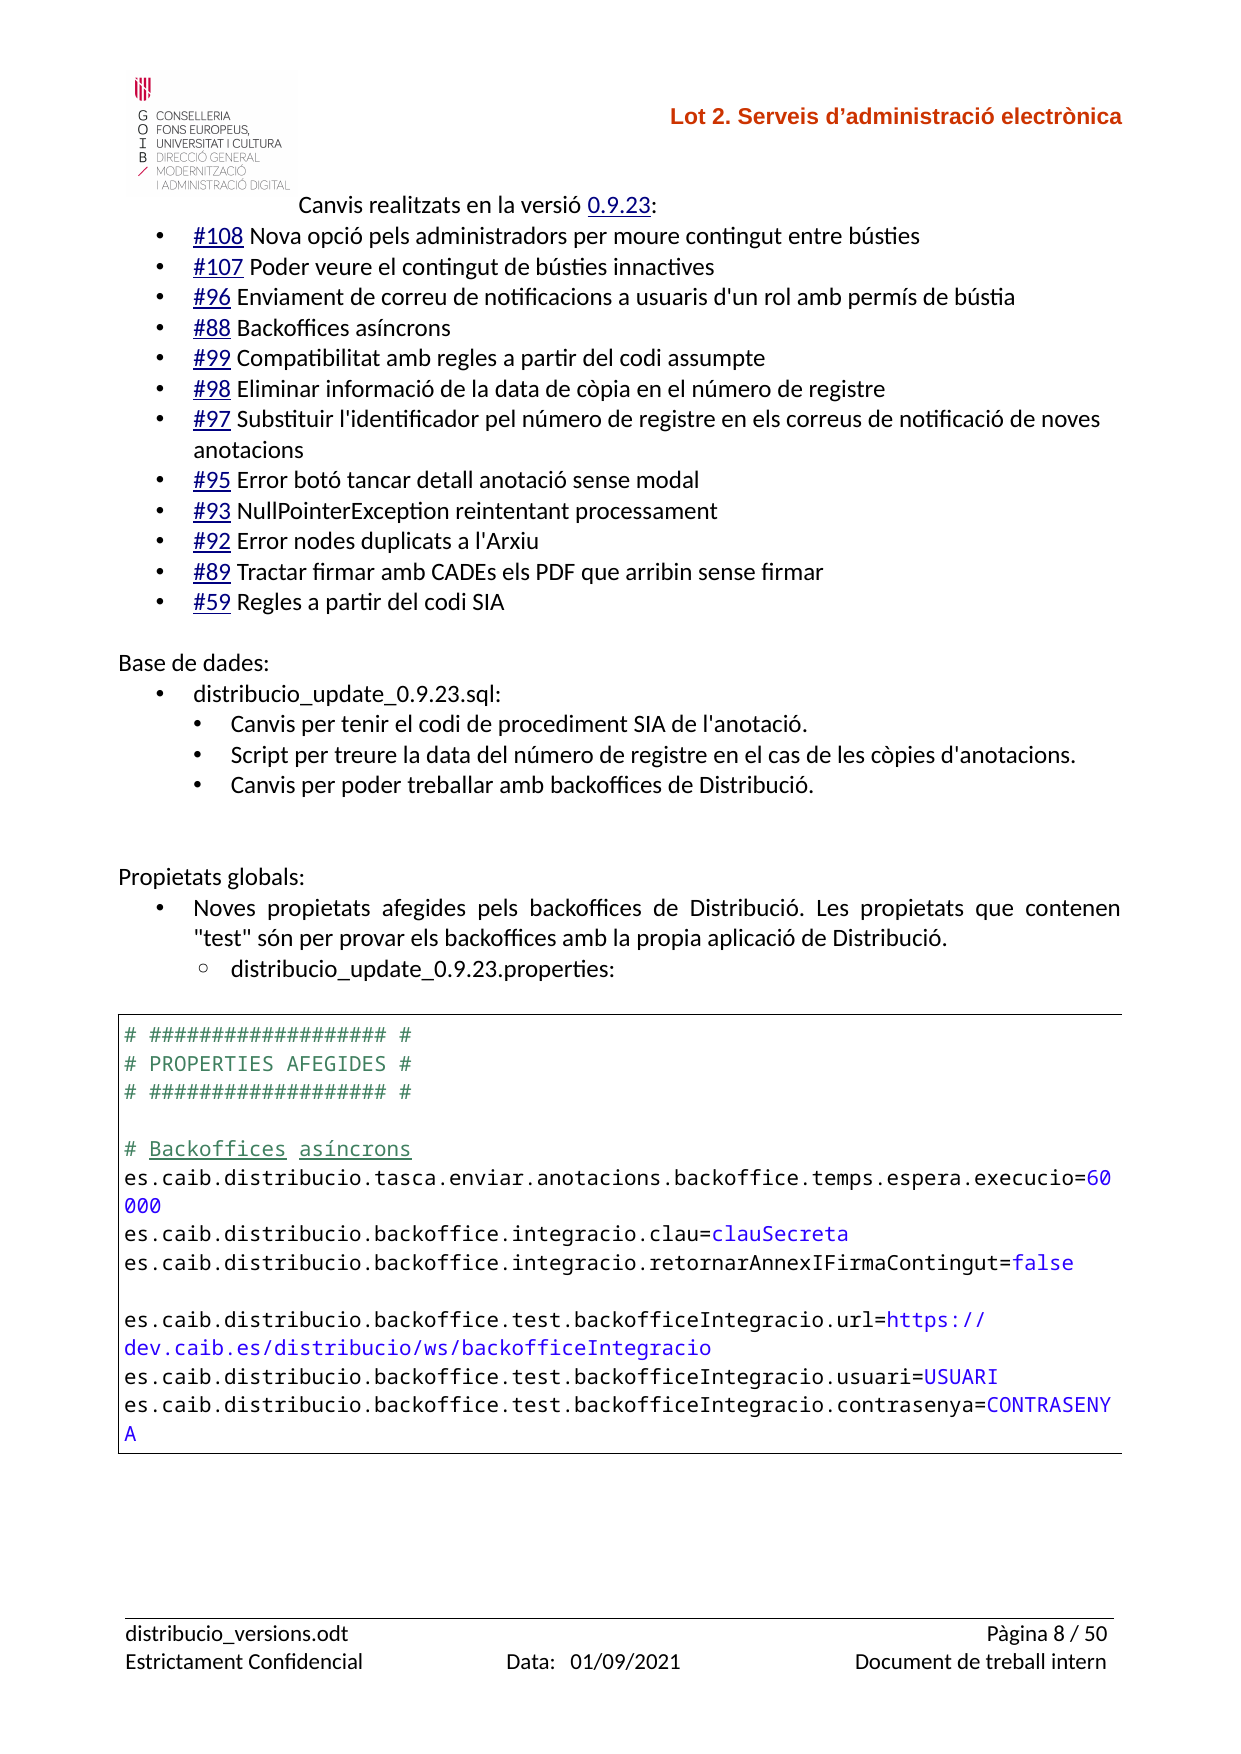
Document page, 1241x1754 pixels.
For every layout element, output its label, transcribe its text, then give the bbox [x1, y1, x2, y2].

list distribucio_update_0.9.23.properties: [193, 953, 1122, 983]
list #96 Enviament de correu de notificacions a usuaris d'un rol amb permís de bústia [156, 281, 1122, 312]
list #59 Regles a partir del codi SIA [156, 586, 1122, 617]
text Propietats globals: [118, 861, 1122, 892]
list #98 Eliminar informació de la data de còpia en el número de registre [156, 373, 1122, 403]
list #99 Compatibilitat amb regles a partir del codi assumpte [156, 342, 1122, 373]
list distribucio_update_0.9.23.sql: [156, 678, 1122, 708]
list #92 Error nodes duplicats a l'Arxiu [156, 525, 1122, 556]
list Script per treure la data del número de registre en el cas de les còpies d'anotacions. [193, 739, 1122, 769]
list Noves propietats afegides pels backoffices de Distribució. Les propietats que contenen "test" són per provar els backoffices amb la propia aplicació de Distribució. [156, 892, 1122, 953]
list #108 Nova opció pels administradors per moure contingut entre bústies [156, 220, 1122, 251]
text Canvis realitzats en la versió 0.9.23: [118, 190, 1122, 220]
list Canvis per poder treballar amb backoffices de Distribució. [193, 769, 1122, 800]
table_header # ################### # # PROPERTIES AFEGIDES # # ################### # # Backoffices asíncrons es.caib.distribucio.tasca.enviar.anotacions.backoffice.temps.espera.execucio=60000 es.caib.distribucio.backoffice.integracio.clau=clauSecreta es.caib.distribucio.backoffice.integracio.retornarAnnexIFirmaContingut=false es.caib.distribucio.backoffice.test.backofficeIntegracio.url=https://dev.caib.es/distribucio/ws/backofficeIntegracio es.caib.distribucio.backoffice.test.backofficeIntegracio.usuari=USUARI es.caib.distribucio.backoffice.test.backofficeIntegracio.contrasenya=CONTRASENYA [119, 1015, 1122, 1453]
picture [126, 70, 299, 197]
list #95 Error botó tancar detall anotació sense modal [156, 464, 1122, 495]
list #88 Backoffices asíncrons [156, 312, 1122, 342]
list #97 Substituir l'identificador pel número de registre en els correus de notificació de noves anotacions [156, 403, 1122, 464]
text Base de dades: [118, 647, 1122, 678]
list #93 NullPointerException reintentant processament [156, 495, 1122, 525]
list Canvis per tenir el codi de procediment SIA de l'anotació. [193, 708, 1122, 739]
list #89 Tractar firmar amb CADEs els PDF que arribin sense firmar [156, 556, 1122, 586]
list #107 Poder veure el contingut de bústies innactives [156, 251, 1122, 281]
